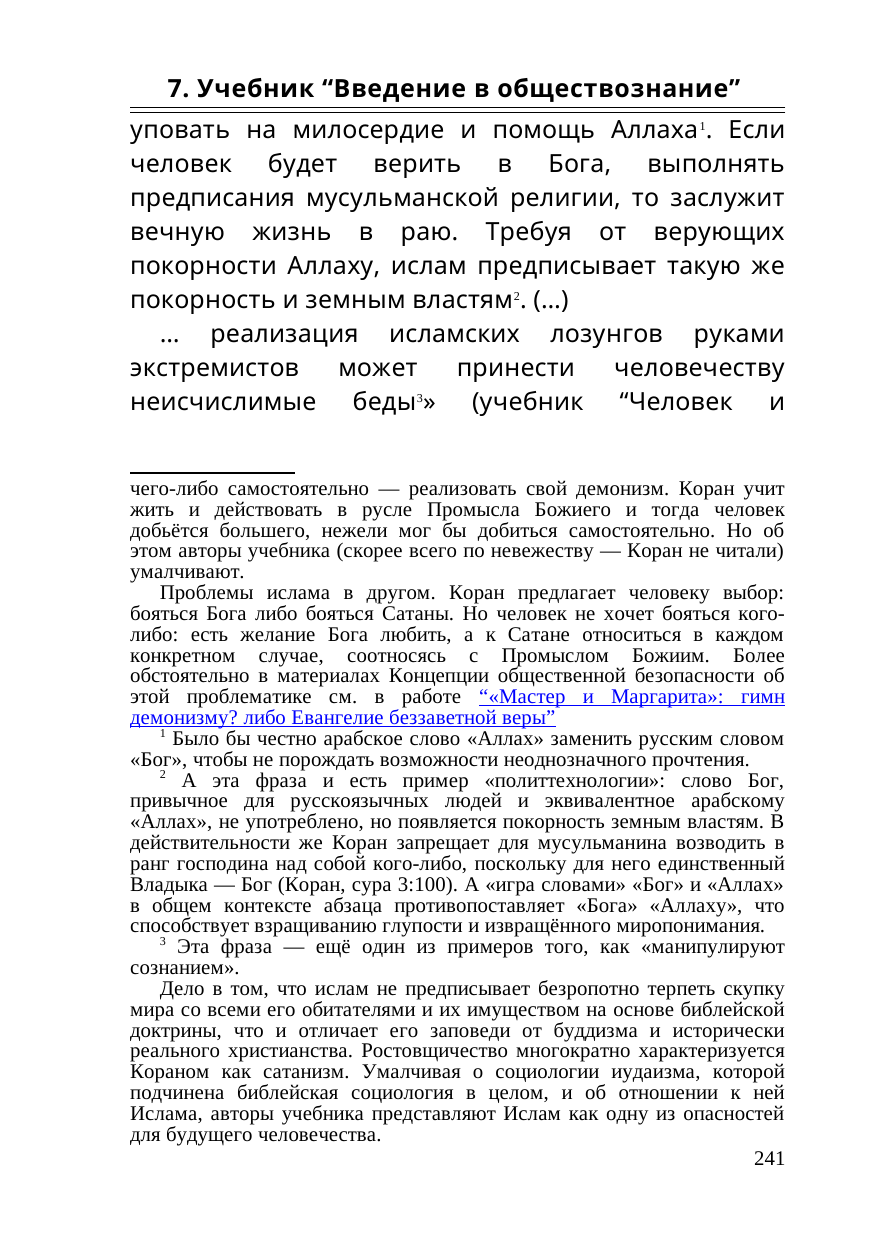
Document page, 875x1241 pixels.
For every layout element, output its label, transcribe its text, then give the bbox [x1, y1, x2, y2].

text Дело в том, что ислам не предписывает безропотно терпеть скупку мира со всеми его обитателями и их имуществом на основе библейской доктрины, что и отличает его заповеди от буддизма и исторически реального христианства. Ростовщичество многократно характеризуется Кораном как сатанизм. Умалчивая о социологии иудаизма, которой подчинена библейская социология в целом, и об отношении к ней Ислама, авторы учебника представляют Ислам как одну из опасностей для будущего человечества. [130, 979, 785, 1145]
text Проблемы ислама в другом. Коран предлагает человеку выбор: бояться Бога либо бояться Сатаны. Но человек не хочет бояться кого-либо: есть желание Бога любить, а к Сатане относиться в каждом конкретном случае, соотносясь с Промыслом Божиим. Более обстоятельно в материалах Концепции общественной безопасности об этой проблематике см. в работе “«Мастер и Маргарита»: гимн демонизму? либо Евангелие беззаветной веры” [130, 583, 785, 729]
text А эта фраза и есть пример «политтехнологии»: слово Бог, привычное для русскоязычных людей и эквивалентное арабскому «Аллах», не употреблено, но появляется покорность земным властям. В действительности же Коран запрещает для мусульманина возводить в ранг господина над собой кого-либо, поскольку для него единственный Владыка — Бог (Коран, сура 3:100). А «игра словами» «Бог» и «Аллах» в общем контексте абзаца противопоставляет «Бога» «Аллаху», что способствует взращиванию глупости и извращённого миропонимания. [130, 770, 785, 937]
text уповать на милосердие и помощь Аллаха. Если человек будет верить в Бога, выполнять предписания мусульманской религии, то заслужит вечную жизнь в раю. Требуя от верующих покорности Аллаху, ислам предписывает такую же покорность и земным властям. (…) [130, 113, 785, 316]
text … реализация исламских лозунгов руками экстремистов может принести человечеству неисчислимые беды» (учебник “Человек и [130, 316, 785, 418]
text Эта фраза — ещё один из примеров того, как «манипулируют сознанием». [130, 937, 785, 979]
text чего-либо самостоятельно — реализовать свой демонизм. Коран учит жить и действовать в русле Промысла Божиего и тогда человек добьётся большего, нежели мог бы добиться самостоятельно. Но об этом авторы учебника (скорее всего по невежеству — Коран не читали) умалчивают. [130, 479, 785, 583]
text Было бы честно арабское слово «Аллах» заменить русским словом «Бог», чтобы не порождать возможности неоднозначного прочтения. [130, 729, 785, 770]
